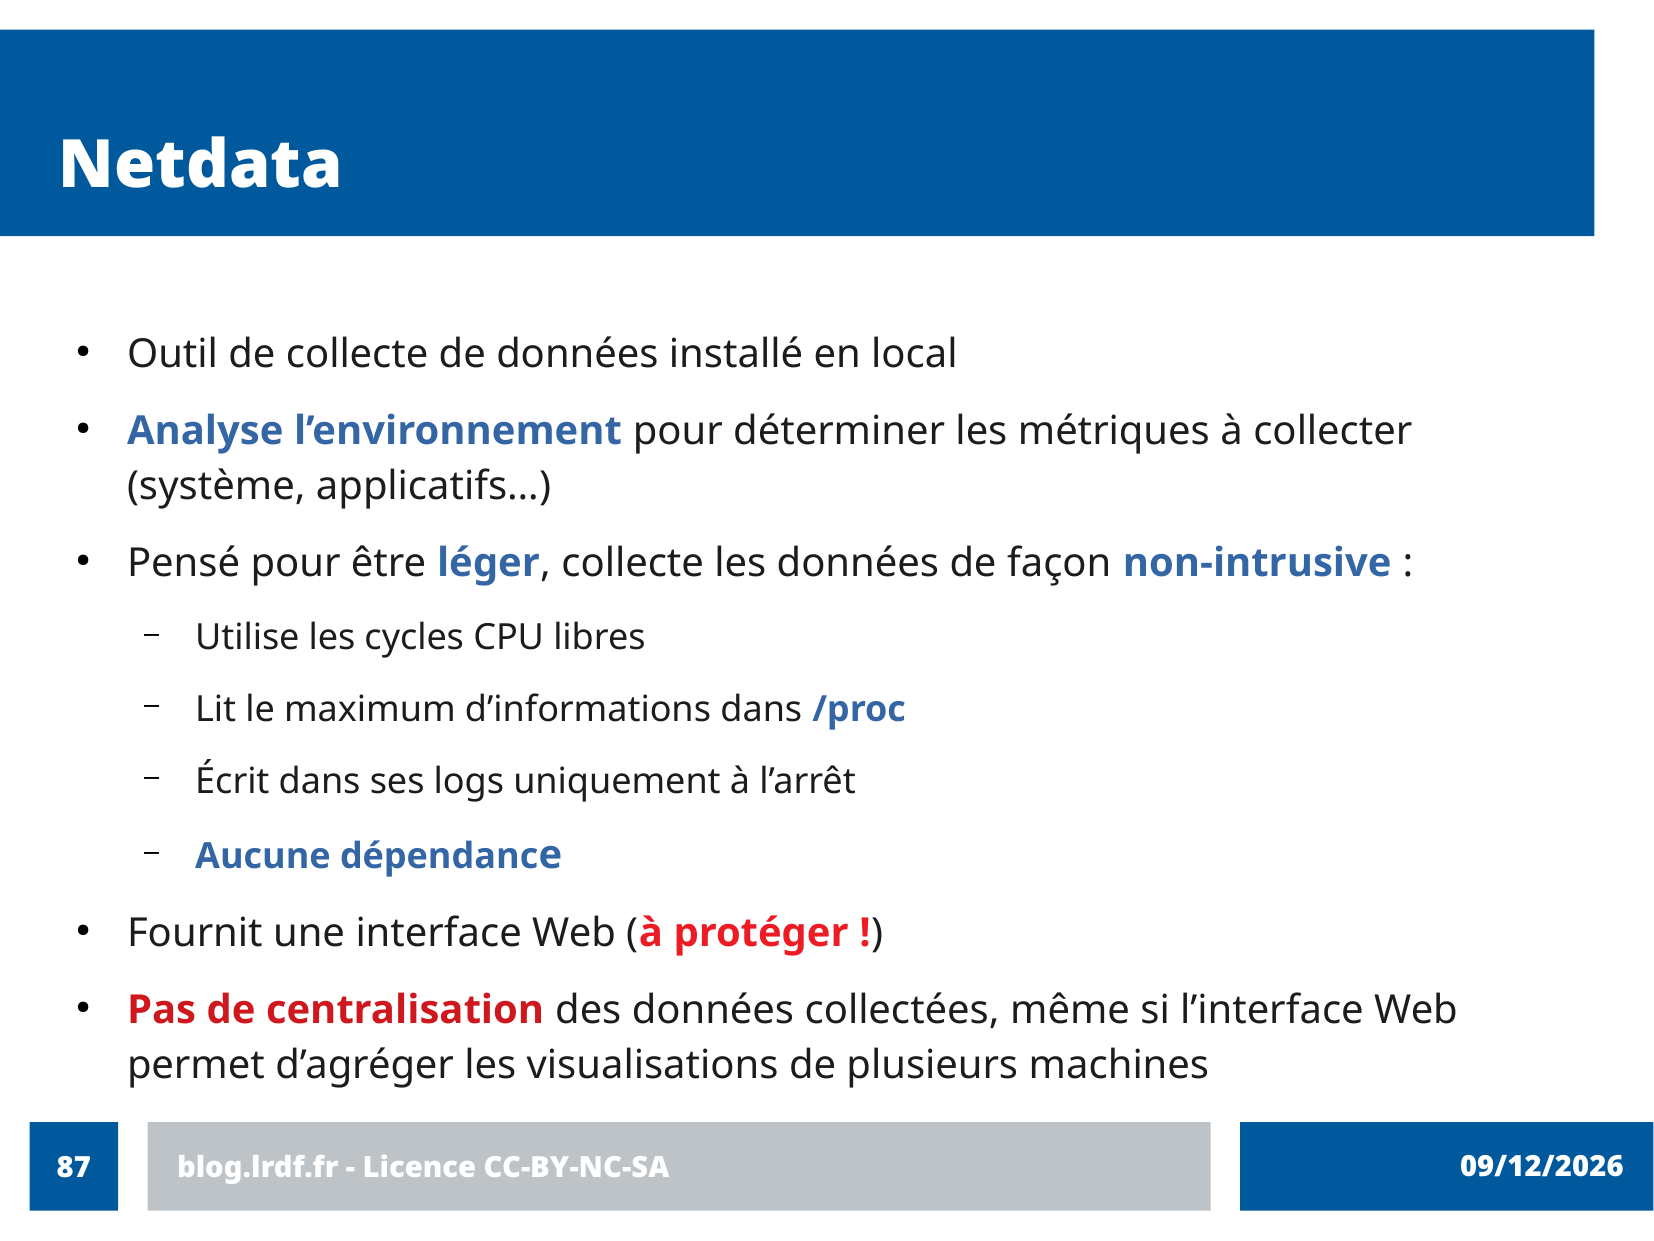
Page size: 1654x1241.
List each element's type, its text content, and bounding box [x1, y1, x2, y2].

list Outil de collecte de données installé en local Analyse l’environnement pour déterminer les métriques à collecter (système, applicatifs…) Pensé pour être léger, collecte les données de façon non-intrusive : Utilise les cycles CPU libres Lit le maximum d’informations dans /proc Écrit dans ses logs uniquement à l’arrêt Aucune dépendance Fournit une interface Web (à protéger !) Pas de centralisation des données collectées, même si l’interface Web permet d’agréger les visualisations de plusieurs machines [59, 324, 1565, 1093]
title Netdata [59, 59, 1595, 207]
